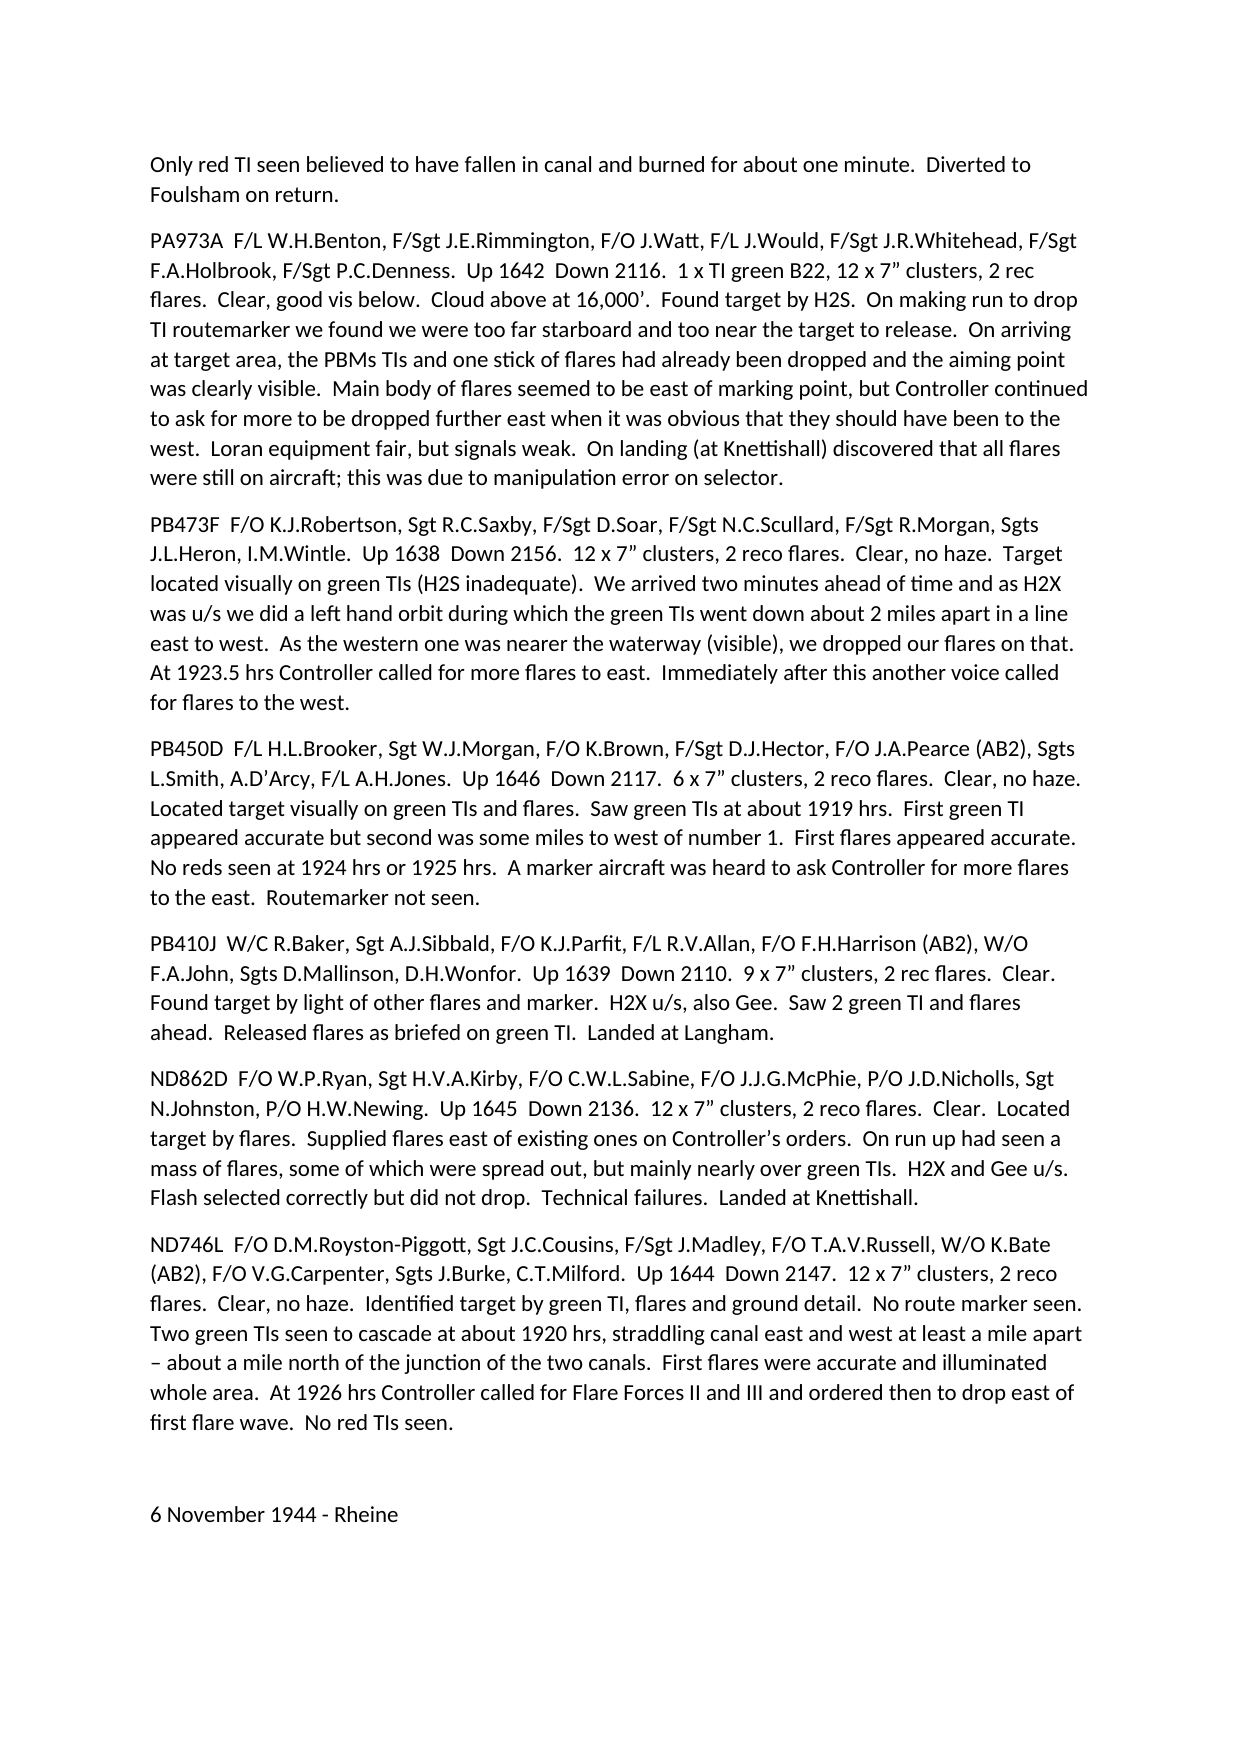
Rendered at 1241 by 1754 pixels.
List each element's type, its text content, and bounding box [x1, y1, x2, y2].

text PA973A F/L W.H.Benton, F/Sgt J.E.Rimmington, F/O J.Watt, F/L J.Would, F/Sgt J.R.Whitehead, F/Sgt F.A.Holbrook, F/Sgt P.C.Denness. Up 1642 Down 2116. 1 x TI green B22, 12 x 7” clusters, 2 rec flares. Clear, good vis below. Cloud above at 16,000’. Found target by H2S. On making run to drop TI routemarker we found we were too far starboard and too near the target to release. On arriving at target area, the PBMs TIs and one stick of flares had already been dropped and the aiming point was clearly visible. Main body of flares seemed to be east of marking point, but Controller continued to ask for more to be dropped further east when it was obvious that they should have been to the west. Loran equipment fair, but signals weak. On landing (at Knettishall) discovered that all flares were still on aircraft; this was due to manipulation error on selector. [150, 226, 1090, 492]
text 6 November 1944 - Rheine [150, 1501, 1090, 1528]
text ND746L F/O D.M.Royston-Piggott, Sgt J.C.Cousins, F/Sgt J.Madley, F/O T.A.V.Russell, W/O K.Bate (AB2), F/O V.G.Carpenter, Sgts J.Burke, C.T.Milford. Up 1644 Down 2147. 12 x 7” clusters, 2 reco flares. Clear, no haze. Identified target by green TI, flares and ground detail. No route marker seen. Two green TIs seen to cascade at about 1920 hrs, straddling canal east and west at least a mile apart – about a mile north of the junction of the two canals. First flares were accurate and illuminated whole area. At 1926 hrs Controller called for Flare Forces II and III and ordered then to drop east of first flare wave. No red TIs seen. [150, 1230, 1090, 1436]
text PB473F F/O K.J.Robertson, Sgt R.C.Saxby, F/Sgt D.Soar, F/Sgt N.C.Scullard, F/Sgt R.Morgan, Sgts J.L.Heron, I.M.Wintle. Up 1638 Down 2156. 12 x 7” clusters, 2 reco flares. Clear, no haze. Target located visually on green TIs (H2S inadequate). We arrived two minutes ahead of time and as H2X was u/s we did a left hand orbit during which the green TIs went down about 2 miles apart in a line east to west. As the western one was nearer the waterway (visible), we dropped our flares on that. At 1923.5 hrs Controller called for more flares to east. Immediately after this another voice called for flares to the west. [150, 510, 1090, 716]
text PB410J W/C R.Baker, Sgt A.J.Sibbald, F/O K.J.Parfit, F/L R.V.Allan, F/O F.H.Harrison (AB2), W/O F.A.John, Sgts D.Mallinson, D.H.Wonfor. Up 1639 Down 2110. 9 x 7” clusters, 2 rec flares. Clear. Found target by light of other flares and marker. H2X u/s, also Gee. Saw 2 green TI and flares ahead. Released flares as briefed on green TI. Landed at Langham. [150, 929, 1090, 1046]
text Only red TI seen believed to have fallen in canal and burned for about one minute. Diverted to Foulsham on return. [150, 150, 1090, 208]
text ND862D F/O W.P.Ryan, Sgt H.V.A.Kirby, F/O C.W.L.Sabine, F/O J.J.G.McPhie, P/O J.D.Nicholls, Sgt N.Johnston, P/O H.W.Newing. Up 1645 Down 2136. 12 x 7” clusters, 2 reco flares. Clear. Located target by flares. Supplied flares east of existing ones on Controller’s orders. On run up had seen a mass of flares, some of which were spread out, but mainly nearly over green TIs. H2X and Gee u/s. Flash selected correctly but did not drop. Technical failures. Landed at Knettishall. [150, 1064, 1090, 1211]
text PB450D F/L H.L.Brooker, Sgt W.J.Morgan, F/O K.Brown, F/Sgt D.J.Hector, F/O J.A.Pearce (AB2), Sgts L.Smith, A.D’Arcy, F/L A.H.Jones. Up 1646 Down 2117. 6 x 7” clusters, 2 reco flares. Clear, no haze. Located target visually on green TIs and flares. Saw green TIs at about 1919 hrs. First green TI appeared accurate but second was some miles to west of number 1. First flares appeared accurate. No reds seen at 1924 hrs or 1925 hrs. A marker aircraft was heard to ask Controller for more flares to the east. Routemarker not seen. [150, 734, 1090, 911]
